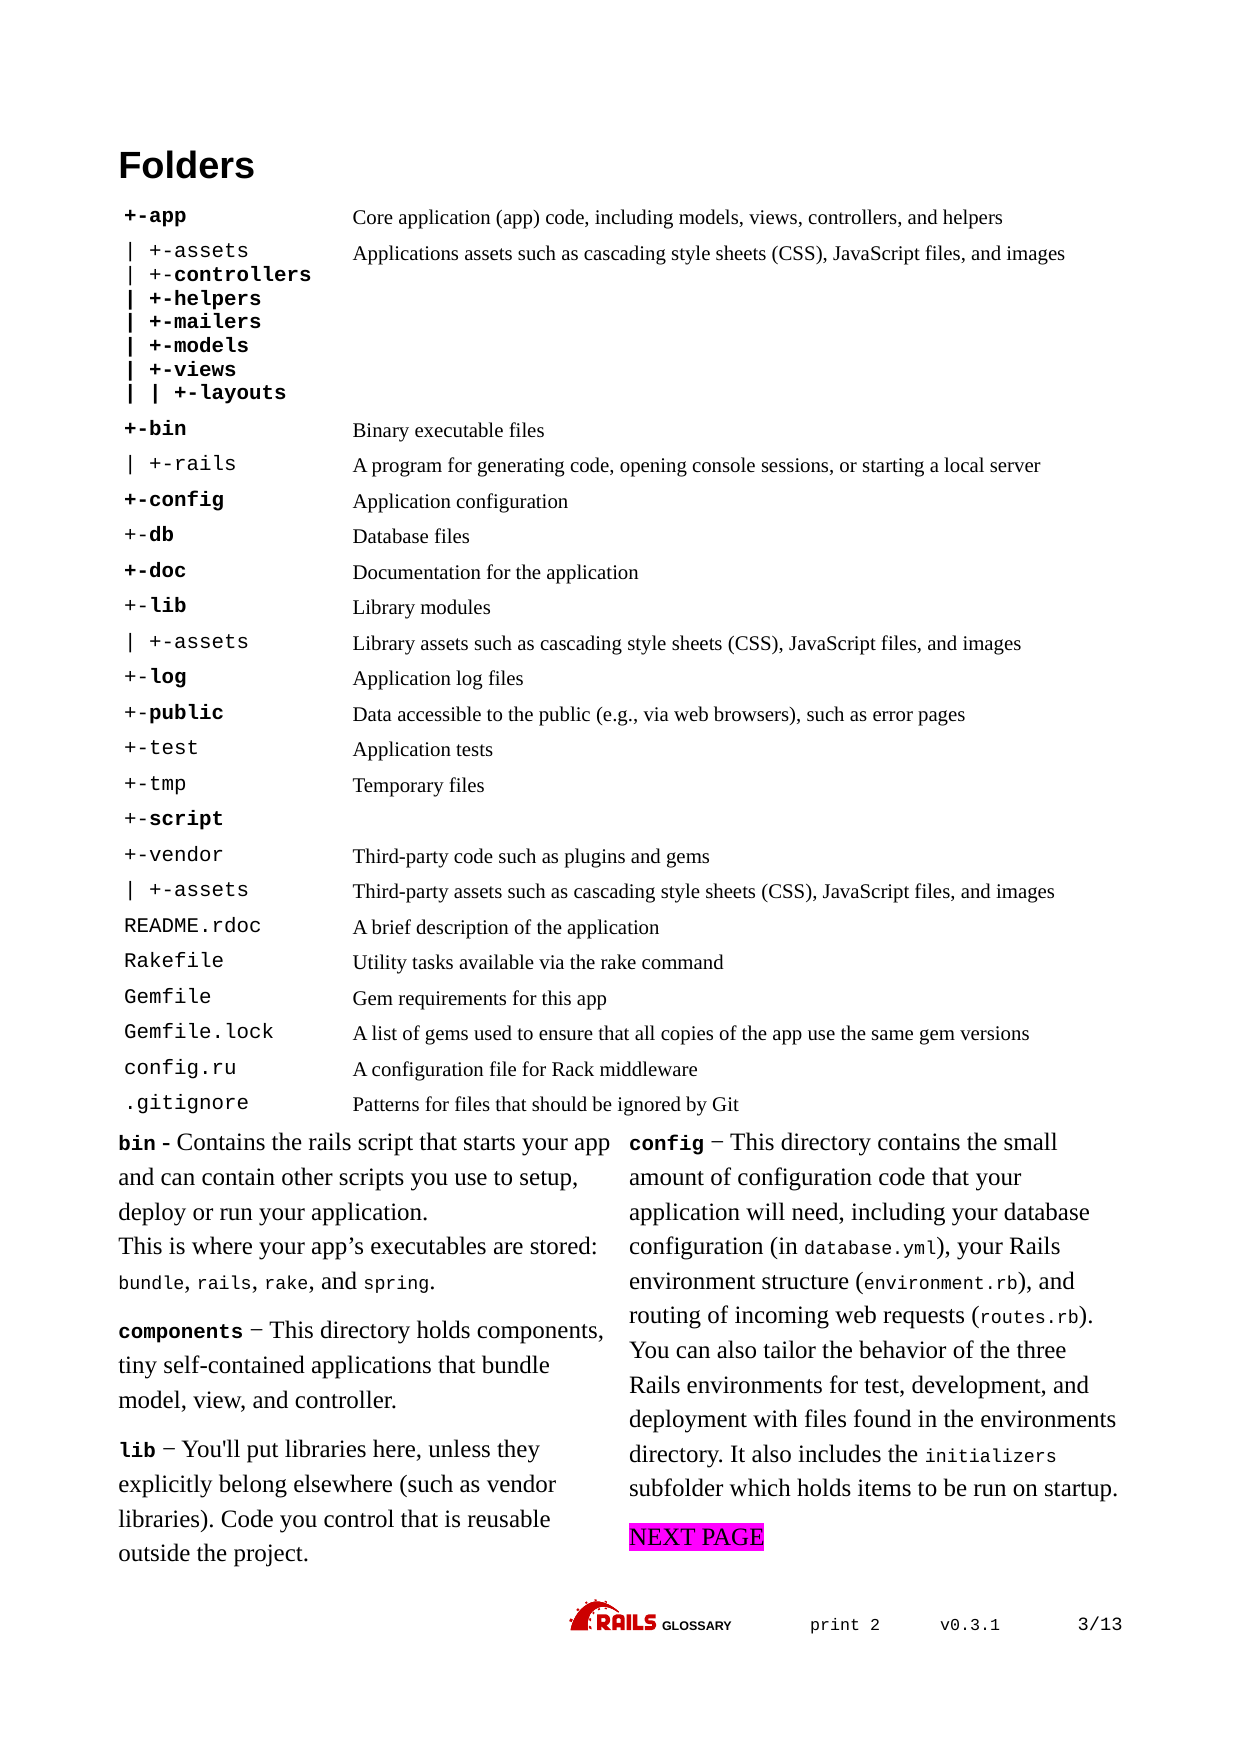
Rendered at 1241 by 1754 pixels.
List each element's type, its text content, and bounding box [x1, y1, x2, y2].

table_cell +-test [118, 731, 347, 767]
table_header Core application (app) code, including models, views, controllers, and helpers [347, 199, 1120, 235]
table_cell Data accessible to the public (e.g., via web browsers), such as error pages [347, 696, 1120, 731]
table_cell Applications assets such as cascading style sheets (CSS), JavaScript files, and images [347, 235, 1120, 412]
table_cell [347, 803, 1120, 838]
table_cell Database files [347, 518, 1120, 554]
table_cell A list of gems used to ensure that all copies of the app use the same gem versions [347, 1016, 1120, 1051]
table_cell +-doc [118, 554, 347, 589]
table_cell +-public [118, 696, 347, 731]
table_cell Application log files [347, 660, 1120, 696]
table_cell README.rdoc [118, 909, 347, 944]
table_cell Gemfile.lock [118, 1016, 347, 1051]
table_cell Library assets such as cascading style sheets (CSS), JavaScript files, and images [347, 625, 1120, 660]
table_cell +-bin [118, 412, 347, 447]
table_cell Third-party assets such as cascading style sheets (CSS), JavaScript files, and images [347, 874, 1120, 909]
subtitle Folders [118, 143, 611, 187]
table_cell A configuration file for Rack middleware [347, 1051, 1120, 1087]
table_cell Application configuration [347, 483, 1120, 518]
table_cell | +-rails [118, 447, 347, 483]
table_cell Gemfile [118, 980, 347, 1016]
table_cell +-lib [118, 589, 347, 625]
table_cell Application tests [347, 731, 1120, 767]
table_cell Documentation for the application [347, 554, 1120, 589]
table_cell +-vendor [118, 838, 347, 873]
table_header +-app [118, 199, 347, 235]
table_cell +-script [118, 803, 347, 838]
table_cell .gitignore [118, 1087, 347, 1122]
table_cell +-log [118, 660, 347, 696]
table_cell +-db [118, 518, 347, 554]
text lib − You'll put libraries here, unless they explicitly belong elsewhere (such as vendor libraries). Code you control that is reusable outside the project. [118, 1434, 611, 1567]
table_cell +-tmp [118, 767, 347, 802]
text config − This directory contains the small amount of configuration code that your application will need, including your database configuration (in database.yml), your Rails environment structure (environment.rb), and routing of incoming web requests (routes.rb). You can also tailor the behavior of the three Rails environments for test, development, and deployment with files found in the environments directory. It also includes the initializers subfolder which holds items to be run on startup. [629, 1127, 1122, 1502]
table_cell Utility tasks available via the rake command [347, 945, 1120, 980]
table_cell Library modules [347, 589, 1120, 625]
text bin - Contains the rails script that starts your app and can contain other scripts you use to setup, deploy or run your application. This is where your app’s executables are stored: bundle, rails, rake, and spring. [118, 1127, 611, 1295]
table_cell config.ru [118, 1051, 347, 1087]
table_cell Rakefile [118, 945, 347, 980]
table_cell +-config [118, 483, 347, 518]
table_cell Third-party code such as plugins and gems [347, 838, 1120, 873]
table_cell Gem requirements for this app [347, 980, 1120, 1016]
table_cell A program for generating code, opening console sessions, or starting a local server [347, 447, 1120, 483]
table_cell | +-assets | +-controllers | +-helpers | +-mailers | +-models | +-views | | +-layouts [118, 235, 347, 412]
text components − This directory holds components, tiny self-contained applications that bundle model, view, and controller. [118, 1315, 611, 1413]
table_cell | +-assets [118, 625, 347, 660]
text NEXT PAGE [629, 1522, 1122, 1551]
table_cell | +-assets [118, 874, 347, 909]
table_cell Patterns for files that should be ignored by Git [347, 1087, 1120, 1122]
table_cell Temporary files [347, 767, 1120, 802]
table_cell Binary executable files [347, 412, 1120, 447]
table_cell A brief description of the application [347, 909, 1120, 944]
